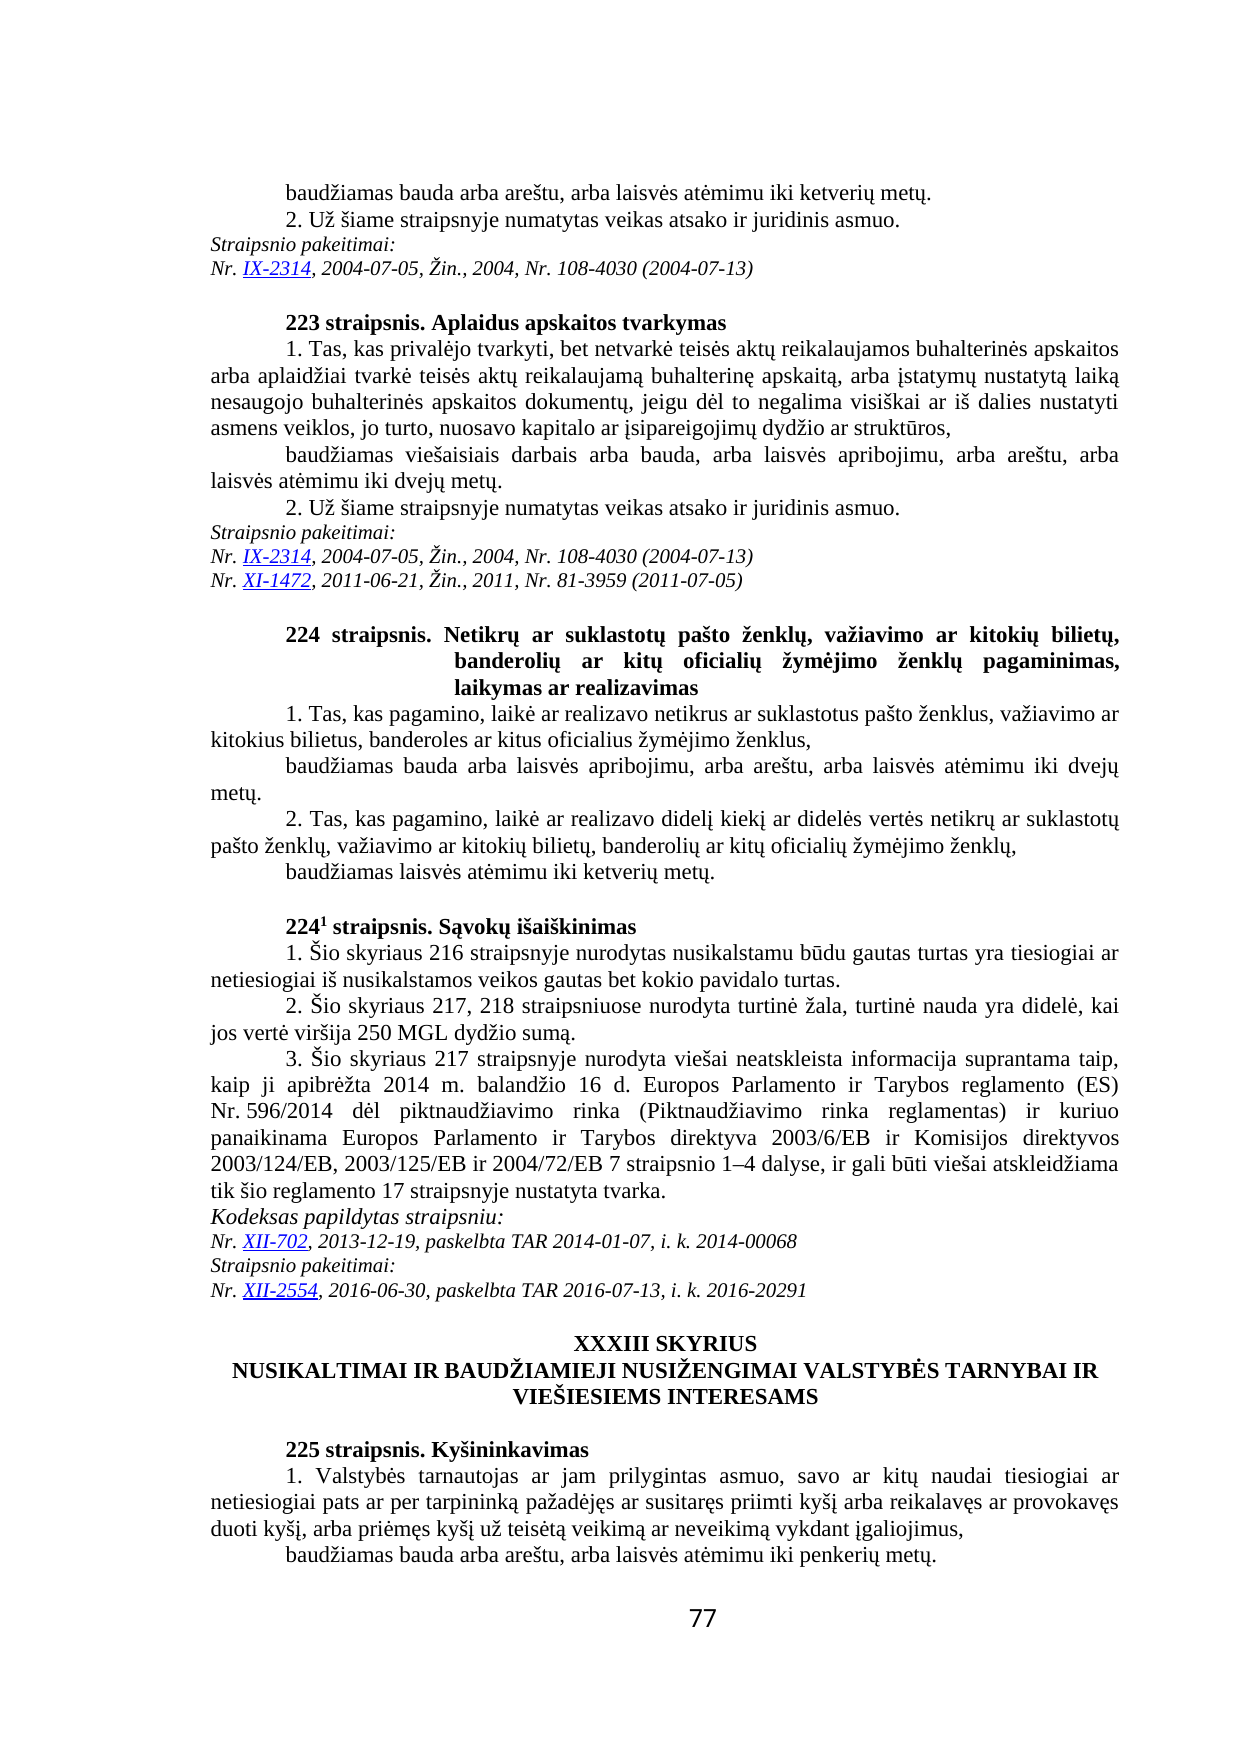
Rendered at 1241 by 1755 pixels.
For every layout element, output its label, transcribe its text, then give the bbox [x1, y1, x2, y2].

text Nr. XII-2554, 2016-06-30, paskelbta TAR 2016-07-13, i. k. 2016-20291 [210, 1277, 1120, 1302]
text baudžiamas bauda arba laisvės apribojimu, arba areštu, arba laisvės atėmimu iki dvejų metų. [210, 753, 1120, 805]
text 1. Tas, kas pagamino, laikė ar realizavo netikrus ar suklastotus pašto ženklus, važiavimo ar kitokius bilietus, banderoles ar kitus oficialius žymėjimo ženklus, [210, 700, 1120, 753]
text 1. Šio skyriaus 216 straipsnyje nurodytas nusikalstamu būdu gautas turtas yra tiesiogiai ar netiesiogiai iš nusikalstamos veikos gautas bet kokio pavidalo turtas. [210, 939, 1120, 992]
text baudžiamas bauda arba areštu, arba laisvės atėmimu iki ketverių metų. [210, 179, 1120, 206]
text 224 straipsnis. Netikrų ar suklastotų pašto ženklų, važiavimo ar kitokių bilietų, banderolių ar kitų oficialių žymėjimo ženklų pagaminimas, laikymas ar realizavimas [285, 621, 1120, 700]
text Nr. XII-702, 2013-12-19, paskelbta TAR 2014-01-07, i. k. 2014-00068 [210, 1229, 1120, 1253]
text 3. Šio skyriaus 217 straipsnyje nurodyta viešai neatskleista informacija suprantama taip, kaip ji apibrėžta 2014 m. balandžio 16 d. Europos Parlamento ir Tarybos reglamento (ES) Nr. 596/2014 dėl piktnaudžiavimo rinka (Piktnaudžiavimo rinka reglamentas) ir kuriuo panaikinama Europos Parlamento ir Tarybos direktyva 2003/6/EB ir Komisijos direktyvos 2003/124/EB, 2003/125/EB ir 2004/72/EB 7 straipsnio 1–4 dalyse, ir gali būti viešai atskleidžiama tik šio reglamento 17 straipsnyje nustatyta tvarka. [210, 1045, 1120, 1203]
text 225 straipsnis. Kyšininkavimas [210, 1436, 1120, 1462]
text Nr. XI-1472, 2011-06-21, Žin., 2011, Nr. 81-3959 (2011-07-05) [210, 568, 1120, 592]
text Straipsnio pakeitimai: [210, 520, 1120, 544]
text Nr. IX-2314, 2004-07-05, Žin., 2004, Nr. 108-4030 (2004-07-13) [210, 256, 1120, 280]
text baudžiamas bauda arba areštu, arba laisvės atėmimu iki penkerių metų. [210, 1541, 1120, 1567]
text XXXIII SKYRIUS [210, 1330, 1120, 1357]
text Nr. IX-2314, 2004-07-05, Žin., 2004, Nr. 108-4030 (2004-07-13) [210, 544, 1120, 568]
text 2. Už šiame straipsnyje numatytas veikas atsako ir juridinis asmuo. [210, 493, 1120, 520]
text NUSIKALTIMAI IR BAUDŽIAMIEJI NUSIŽENGIMAI VALSTYBĖS TARNYBAI IR VIEŠIESIEMS INTERESAMS [210, 1357, 1120, 1409]
text baudžiamas laisvės atėmimu iki ketverių metų. [210, 858, 1120, 884]
text 2. Šio skyriaus 217, 218 straipsniuose nurodyta turtinė žala, turtinė nauda yra didelė, kai jos vertė viršija 250 MGL dydžio sumą. [210, 992, 1120, 1045]
text 2. Tas, kas pagamino, laikė ar realizavo didelį kiekį ar didelės vertės netikrų ar suklastotų pašto ženklų, važiavimo ar kitokių bilietų, banderolių ar kitų oficialių žymėjimo ženklų, [210, 805, 1120, 858]
text 1. Valstybės tarnautojas ar jam prilygintas asmuo, savo ar kitų naudai tiesiogiai ar netiesiogiai pats ar per tarpininką pažadėjęs ar susitaręs priimti kyšį arba reikalavęs ar provokavęs duoti kyšį, arba priėmęs kyšį už teisėtą veikimą ar neveikimą vykdant įgaliojimus, [210, 1462, 1120, 1541]
text 2241 straipsnis. Sąvokų išaiškinimas [210, 913, 1120, 939]
text Straipsnio pakeitimai: [210, 1253, 1120, 1277]
text 2. Už šiame straipsnyje numatytas veikas atsako ir juridinis asmuo. [210, 206, 1120, 232]
text baudžiamas viešaisiais darbais arba bauda, arba laisvės apribojimu, arba areštu, arba laisvės atėmimu iki dvejų metų. [210, 441, 1120, 493]
text Kodeksas papildytas straipsniu: [210, 1203, 1120, 1229]
text Straipsnio pakeitimai: [210, 232, 1120, 256]
text 1. Tas, kas privalėjo tvarkyti, bet netvarkė teisės aktų reikalaujamos buhalterinės apskaitos arba aplaidžiai tvarkė teisės aktų reikalaujamą buhalterinę apskaitą, arba įstatymų nustatytą laiką nesaugojo buhalterinės apskaitos dokumentų, jeigu dėl to negalima visiškai ar iš dalies nustatyti asmens veiklos, jo turto, nuosavo kapitalo ar įsipareigojimų dydžio ar struktūros, [210, 335, 1120, 441]
text 223 straipsnis. Aplaidus apskaitos tvarkymas [210, 309, 1120, 335]
